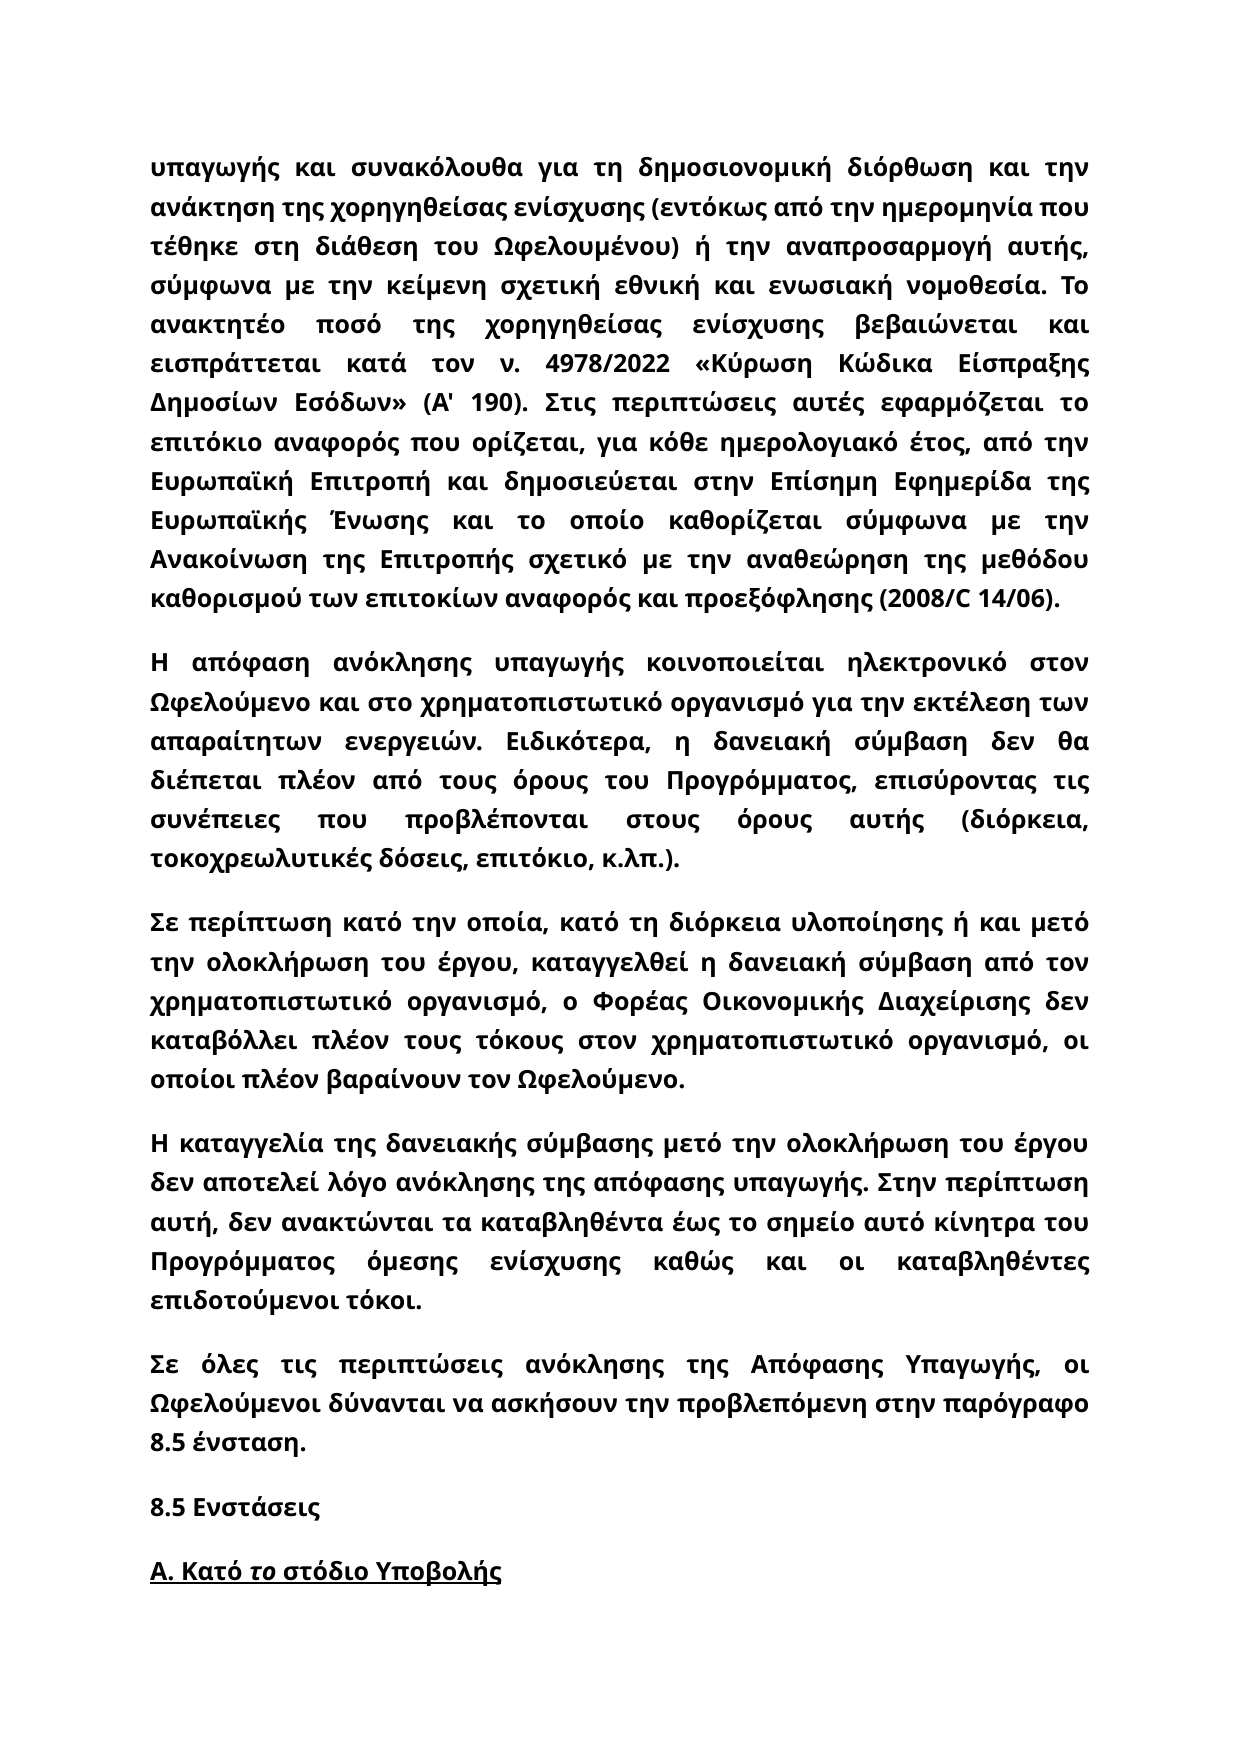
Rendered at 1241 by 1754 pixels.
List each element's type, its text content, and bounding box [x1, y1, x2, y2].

text Σε περίπτωση κατό την οποία, κατό τη διόρκεια υλοποίησης ή και μετό την ολοκλήρωση του έργου, καταγγελθεί η δανειακή σύμβαση από τον χρηματοπιστωτικό οργανισμό, ο Φορέας Οικονομικής Διαχείρισης δεν καταβόλλει πλέον τους τόκους στον χρηματοπιστωτικό οργανισμό, οι οποίοι πλέον βαραίνουν τον Ωφελούμενο. [150, 905, 1090, 1096]
text 8.5 Ενστάσεις [150, 1489, 1090, 1523]
text υπαγωγής και συνακόλουθα για τη δημοσιονομική διόρθωση και την ανάκτηση της χορηγηθείσας ενίσχυσης (εντόκως από την ημερομηνία που τέθηκε στη διάθεση του Ωφελουμένου) ή την αναπροσαρμογή αυτής, σύμφωνα με την κείμενη σχετική εθνική και ενωσιακή νομοθεσία. Το ανακτητέο ποσό της χορηγηθείσας ενίσχυσης βεβαιώνεται και εισπράττεται κατά τον ν. 4978/2022 «Κύρωση Κώδικα Είσπραξης Δημοσίων Εσόδων» (Α' 190). Στις περιπτώσεις αυτές εφαρμόζεται το επιτόκιο αναφορός που ορίζεται, για κόθε ημερολογιακό έτος, από την Ευρωπαϊκή Επιτροπή και δημοσιεύεται στην Επίσημη Εφημερίδα της Ευρωπαϊκής Ένωσης και το οποίο καθορίζεται σύμφωνα με την Ανακοίνωση της Επιτροπής σχετικό με την αναθεώρηση της μεθόδου καθορισμού των επιτοκίων αναφορός και προεξόφλησης (2008/C 14/06). [150, 150, 1090, 615]
text Α. Κατό το στόδιο Υποβολής [150, 1553, 1090, 1587]
text Η απόφαση ανόκλησης υπαγωγής κοινοποιείται ηλεκτρονικό στον Ωφελούμενο και στο χρηματοπιστωτικό οργανισμό για την εκτέλεση των απαραίτητων ενεργειών. Ειδικότερα, η δανειακή σύμβαση δεν θα διέπεται πλέον από τους όρους του Προγρόμματος, επισύροντας τις συνέπειες που προβλέπονται στους όρους αυτής (διόρκεια, τοκοχρεωλυτικές δόσεις, επιτόκιο, κ.λπ.). [150, 645, 1090, 875]
text Η καταγγελία της δανειακής σύμβασης μετό την ολοκλήρωση του έργου δεν αποτελεί λόγο ανόκλησης της απόφασης υπαγωγής. Στην περίπτωση αυτή, δεν ανακτώνται τα καταβληθέντα έως το σημείο αυτό κίνητρα του Προγρόμματος όμεσης ενίσχυσης καθώς και οι καταβληθέντες επιδοτούμενοι τόκοι. [150, 1126, 1090, 1317]
text Σε όλες τις περιπτώσεις ανόκλησης της Απόφασης Υπαγωγής, οι Ωφελούμενοι δύνανται να ασκήσουν την προβλεπόμενη στην παρόγραφο 8.5 ένσταση. [150, 1347, 1090, 1459]
